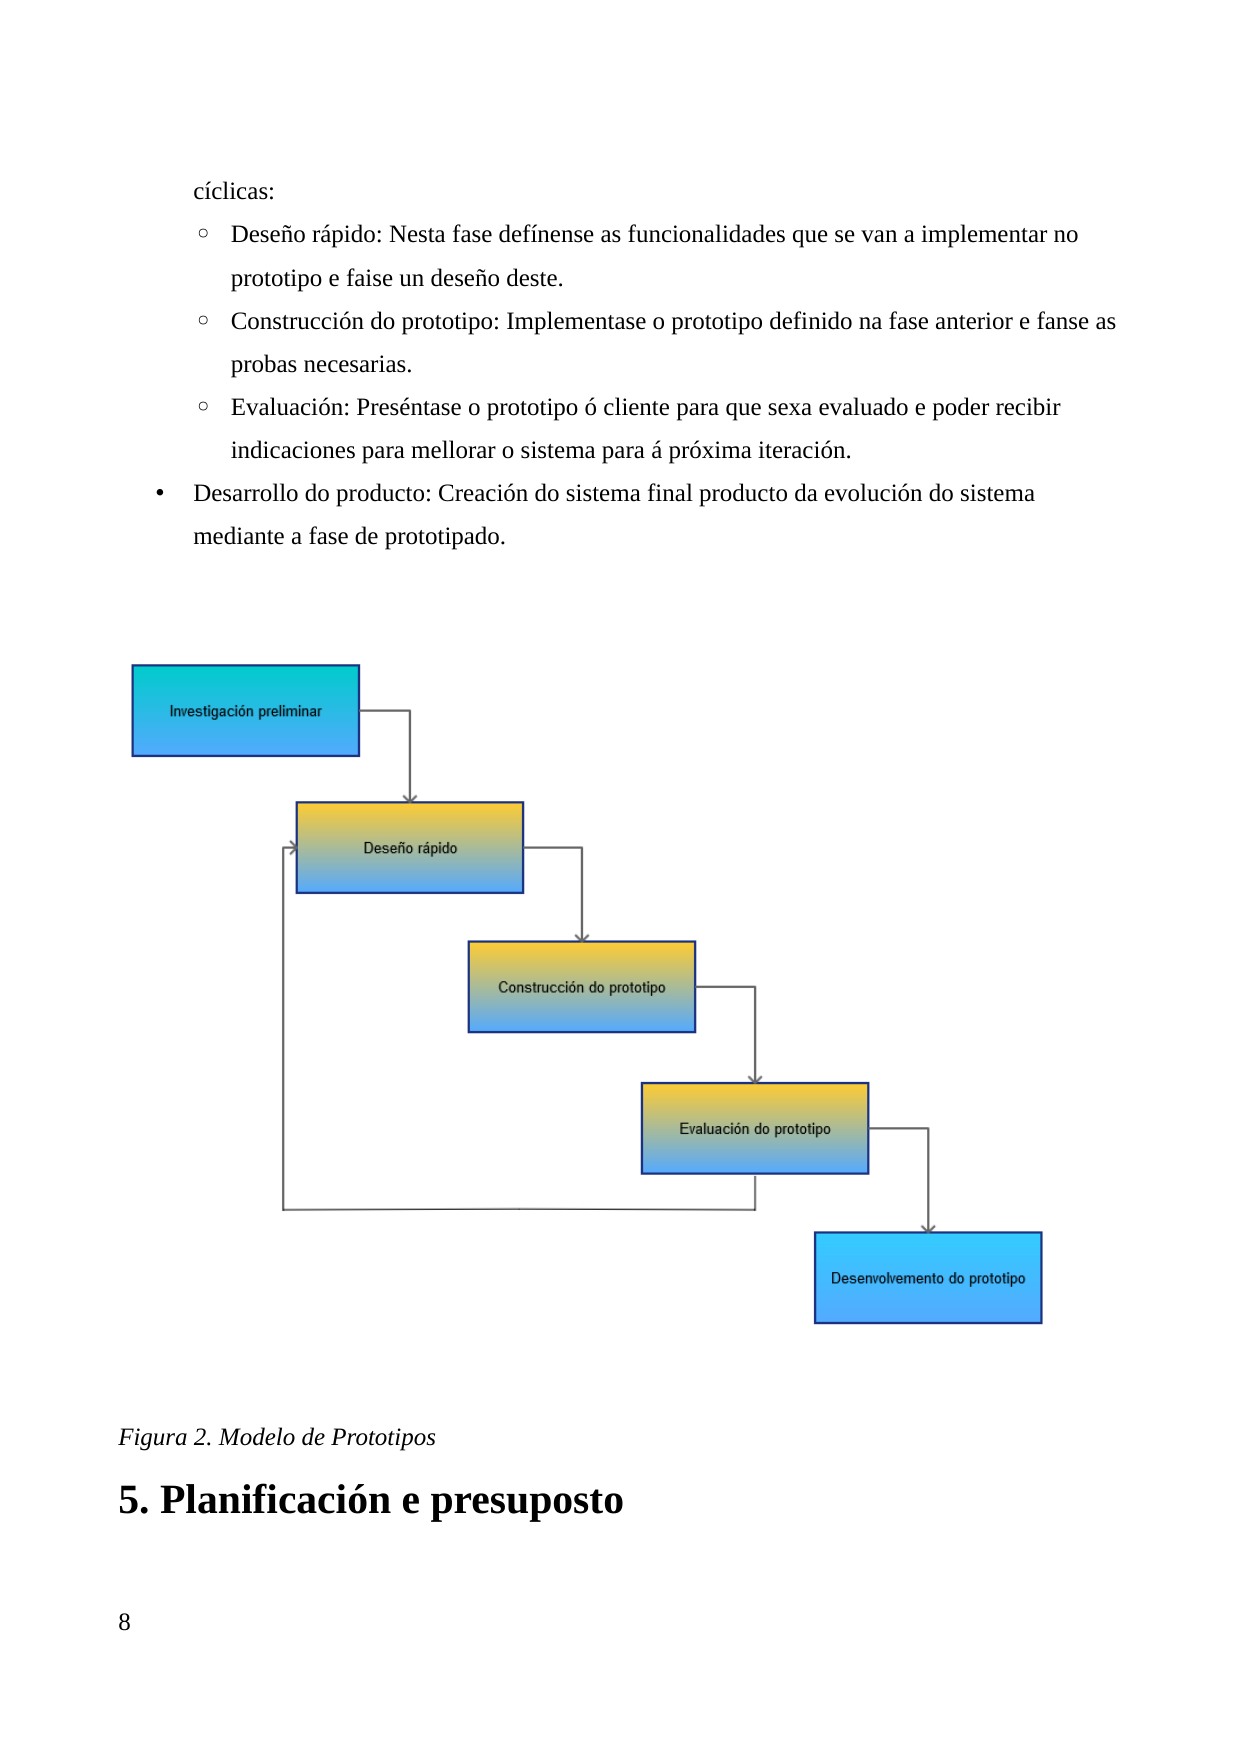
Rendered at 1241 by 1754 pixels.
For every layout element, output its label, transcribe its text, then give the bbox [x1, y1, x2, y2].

text 5. Planificación e presuposto [118, 1451, 1122, 1523]
list Construcción do prototipo: Implementase o prototipo definido na fase anterior e fanse as probas necesarias. [193, 306, 1122, 378]
list cíclicas: [156, 176, 1122, 205]
list Evaluación: Preséntase o prototipo ó cliente para que sexa evaluado e poder recibir indicaciones para mellorar o sistema para á próxima iteración. [193, 392, 1122, 464]
list Deseño rápido: Nesta fase defínense as funcionalidades que se van a implementar no prototipo e faise un deseño deste. [193, 219, 1122, 291]
picture [118, 577, 1123, 1408]
text Figura 2. Modelo de Prototipos [118, 1408, 1122, 1451]
text [118, 564, 1122, 577]
list Desarrollo do producto: Creación do sistema final producto da evolución do sistema mediante a fase de prototipado. [156, 478, 1122, 550]
